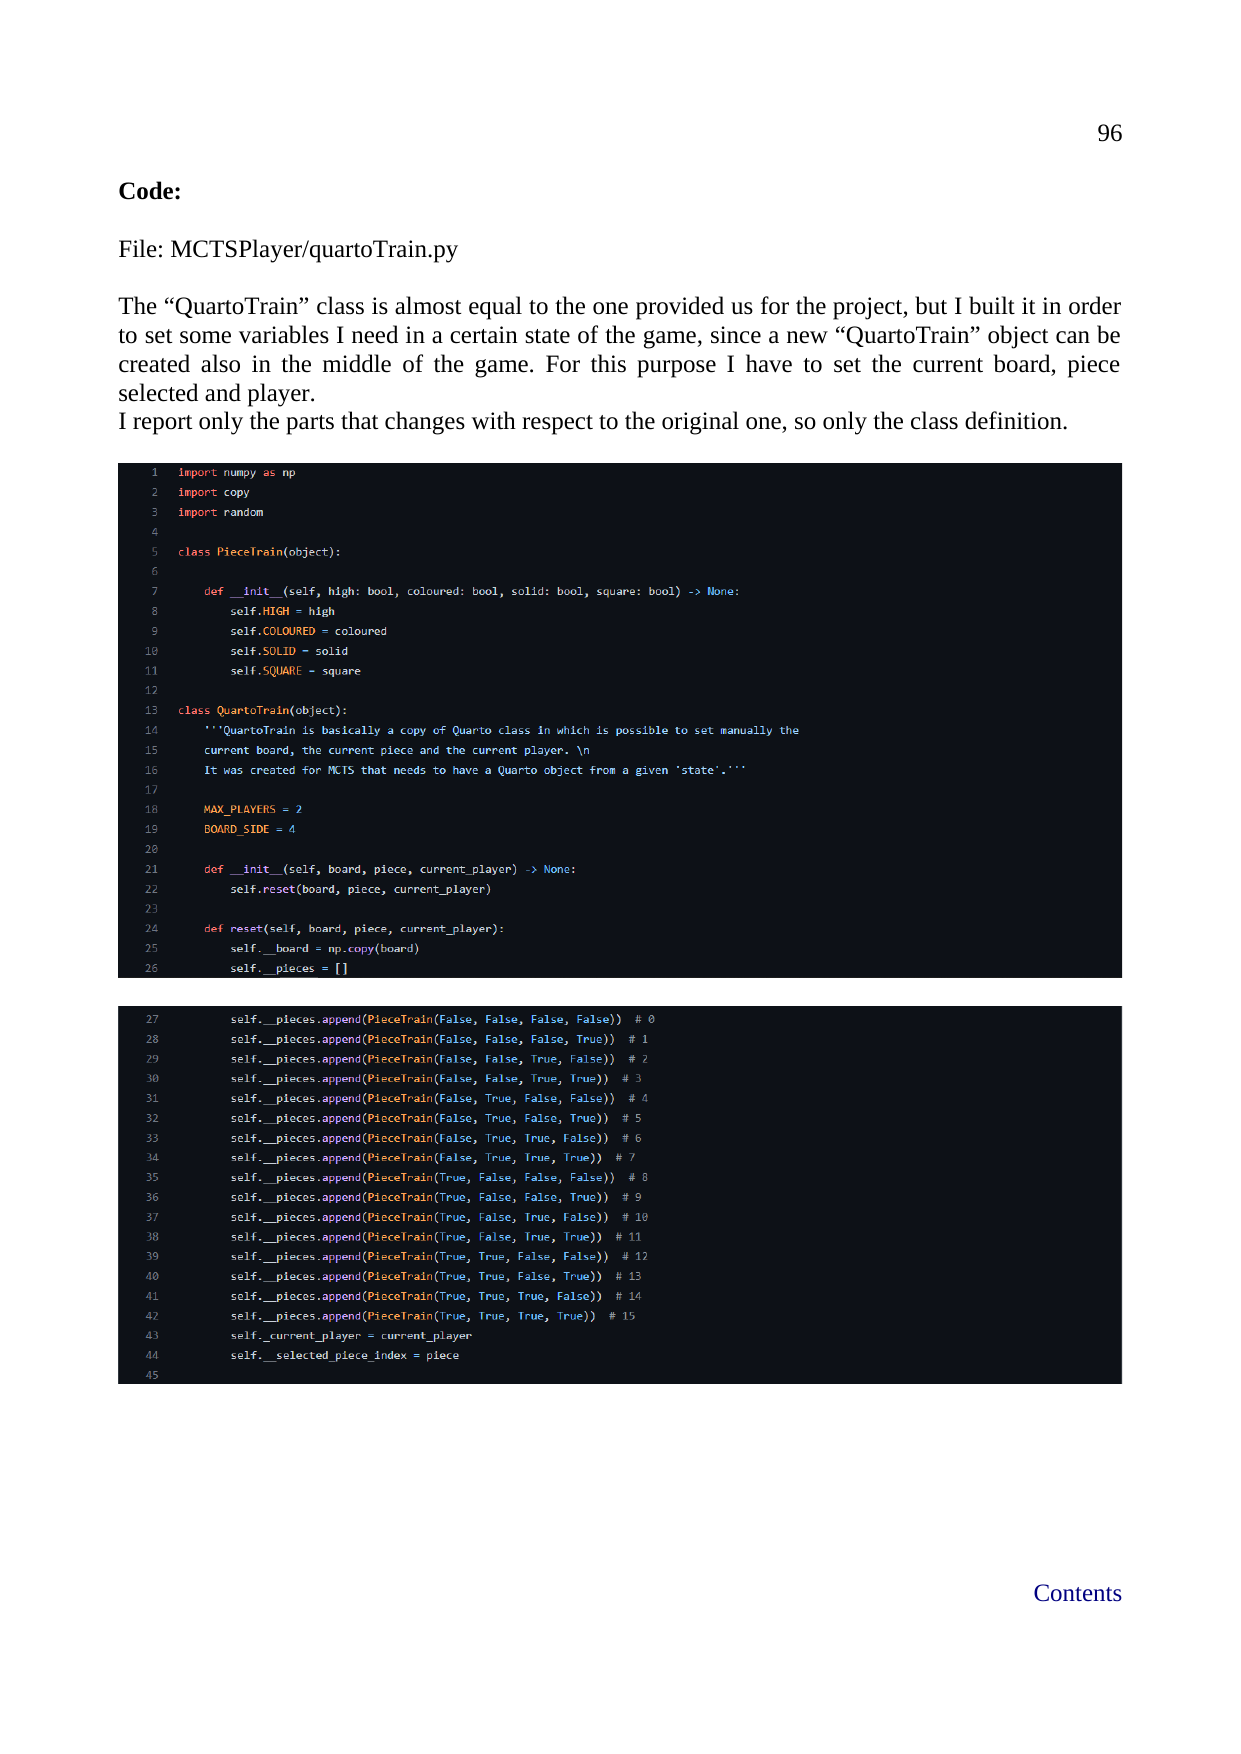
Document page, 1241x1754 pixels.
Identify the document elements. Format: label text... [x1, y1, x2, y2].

text The “QuartoTrain” class is almost equal to the one provided us for the project, but I built it in order to set some variables I need in a certain state of the game, since a new “QuartoTrain” object can be created also in the middle of the game. For this purpose I have to set the current board, piece selected and player. [118, 291, 1122, 406]
picture [118, 463, 1123, 978]
text File: MCTSPlayer/quartoTrain.py [118, 234, 1122, 263]
text Code: [118, 176, 1122, 205]
text I report only the parts that changes with respect to the original one, so only the class definition. [118, 406, 1122, 435]
picture [118, 1006, 1123, 1384]
